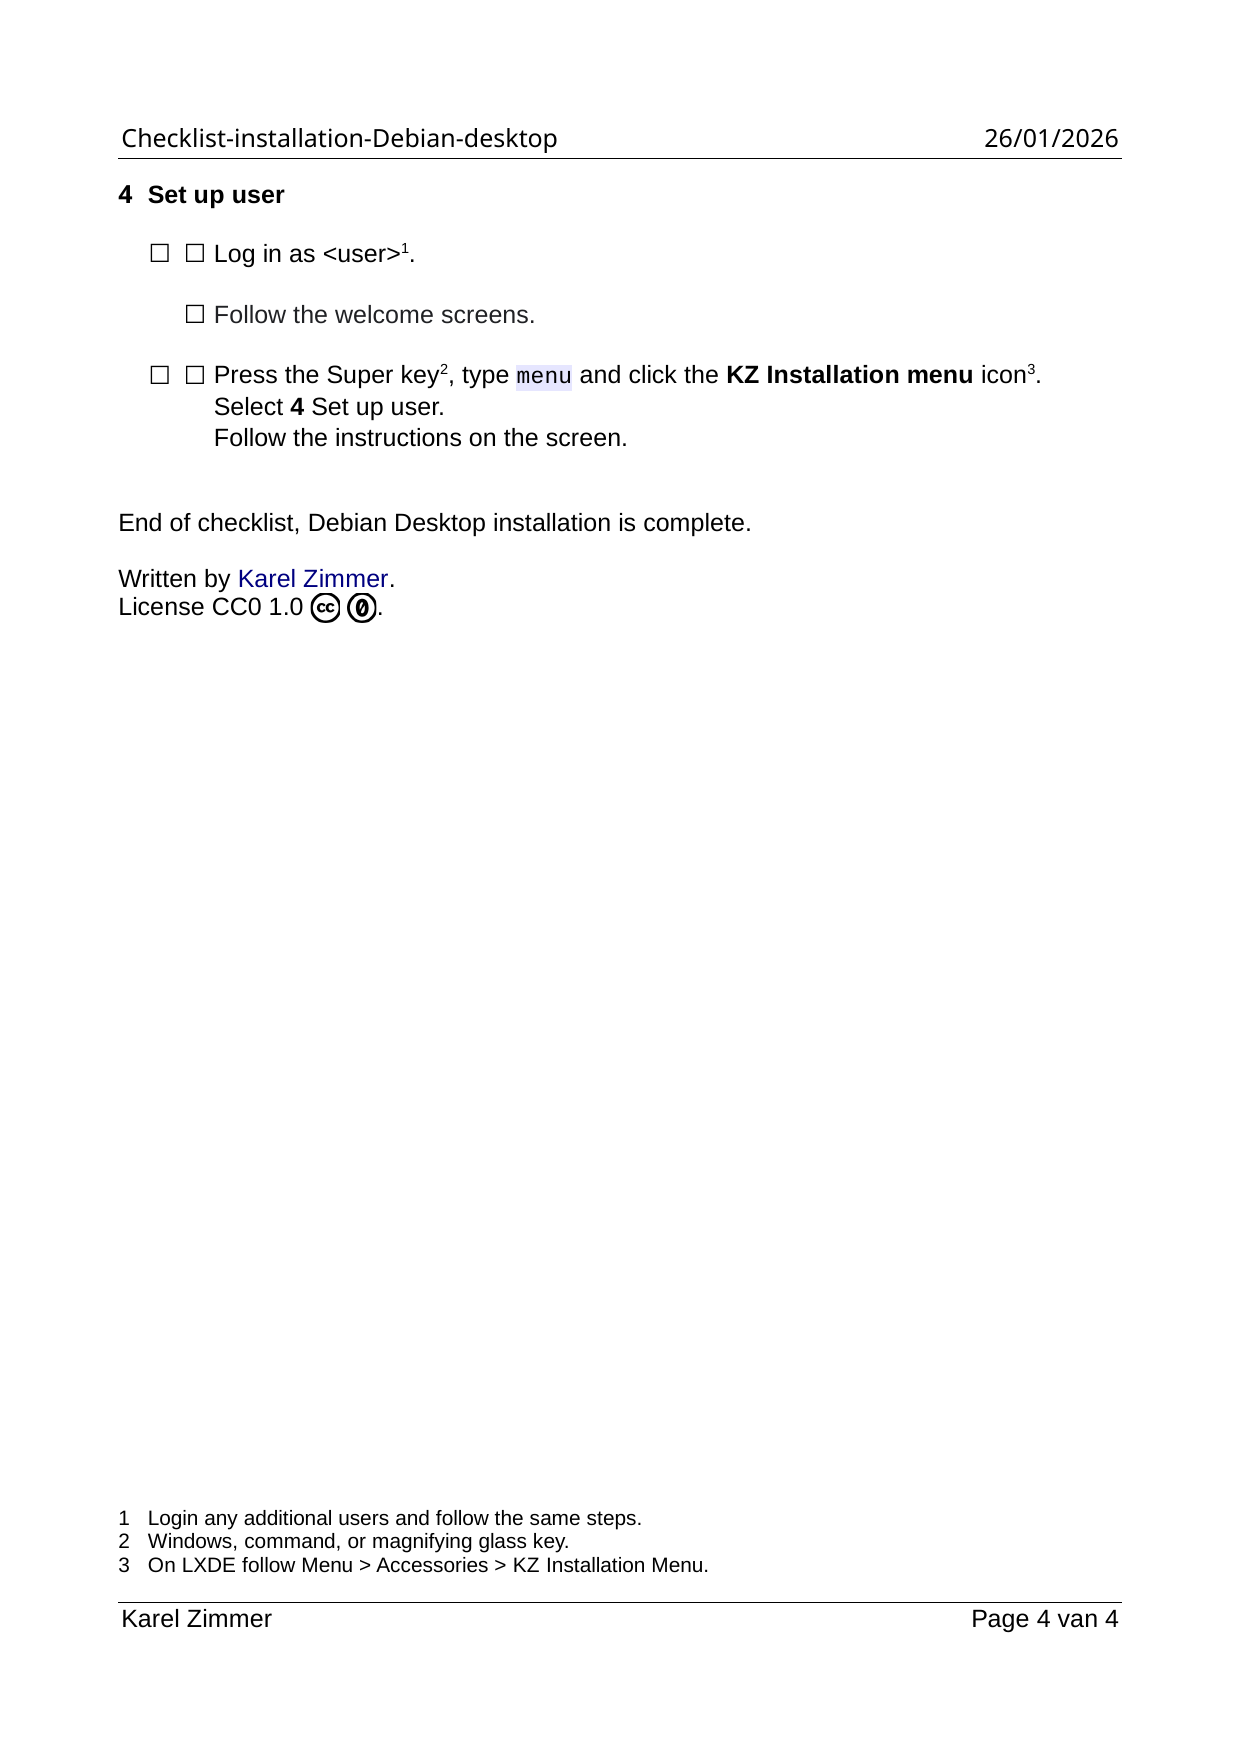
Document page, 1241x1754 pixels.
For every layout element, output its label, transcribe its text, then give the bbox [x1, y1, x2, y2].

text Written by Karel Zimmer. [118, 565, 1122, 593]
text End of checklist, Debian Desktop installation is complete. [118, 509, 1122, 537]
table_cell Follow the instructions on the screen. [213, 423, 1122, 453]
table_header ☐ [142, 239, 177, 269]
picture [310, 593, 340, 623]
table_cell ☐ [177, 360, 213, 392]
table_cell [213, 269, 1122, 300]
table_cell Press the Super key, type menu and click the KZ Installation menu icon. [213, 360, 1122, 392]
table_cell [118, 360, 142, 392]
table_cell [142, 392, 177, 422]
list Set up user [118, 177, 1122, 211]
table_cell [142, 330, 177, 360]
table_cell ☐ [177, 300, 213, 330]
table_cell [142, 423, 177, 453]
table_cell Follow the welcome screens. [213, 300, 1122, 330]
table_cell [142, 269, 177, 300]
text License CC0 1.0 [118, 593, 310, 622]
table_cell [177, 423, 213, 453]
text . [377, 593, 1122, 622]
table_cell [177, 392, 213, 422]
table_cell [118, 330, 142, 360]
table_cell ☐ [142, 360, 177, 392]
table_cell Select 4 Set up user. [213, 392, 1122, 422]
picture [347, 593, 377, 623]
table_header [118, 239, 142, 269]
table_header Log in as <user>. [213, 239, 1122, 269]
table_header ☐ [177, 239, 213, 269]
table_cell [142, 300, 177, 330]
table_cell [118, 269, 142, 300]
table_cell [118, 300, 142, 330]
table_cell [118, 392, 142, 422]
table_cell [118, 423, 142, 453]
table_cell [177, 330, 213, 360]
table_cell [177, 269, 213, 300]
table_cell [213, 330, 1122, 360]
